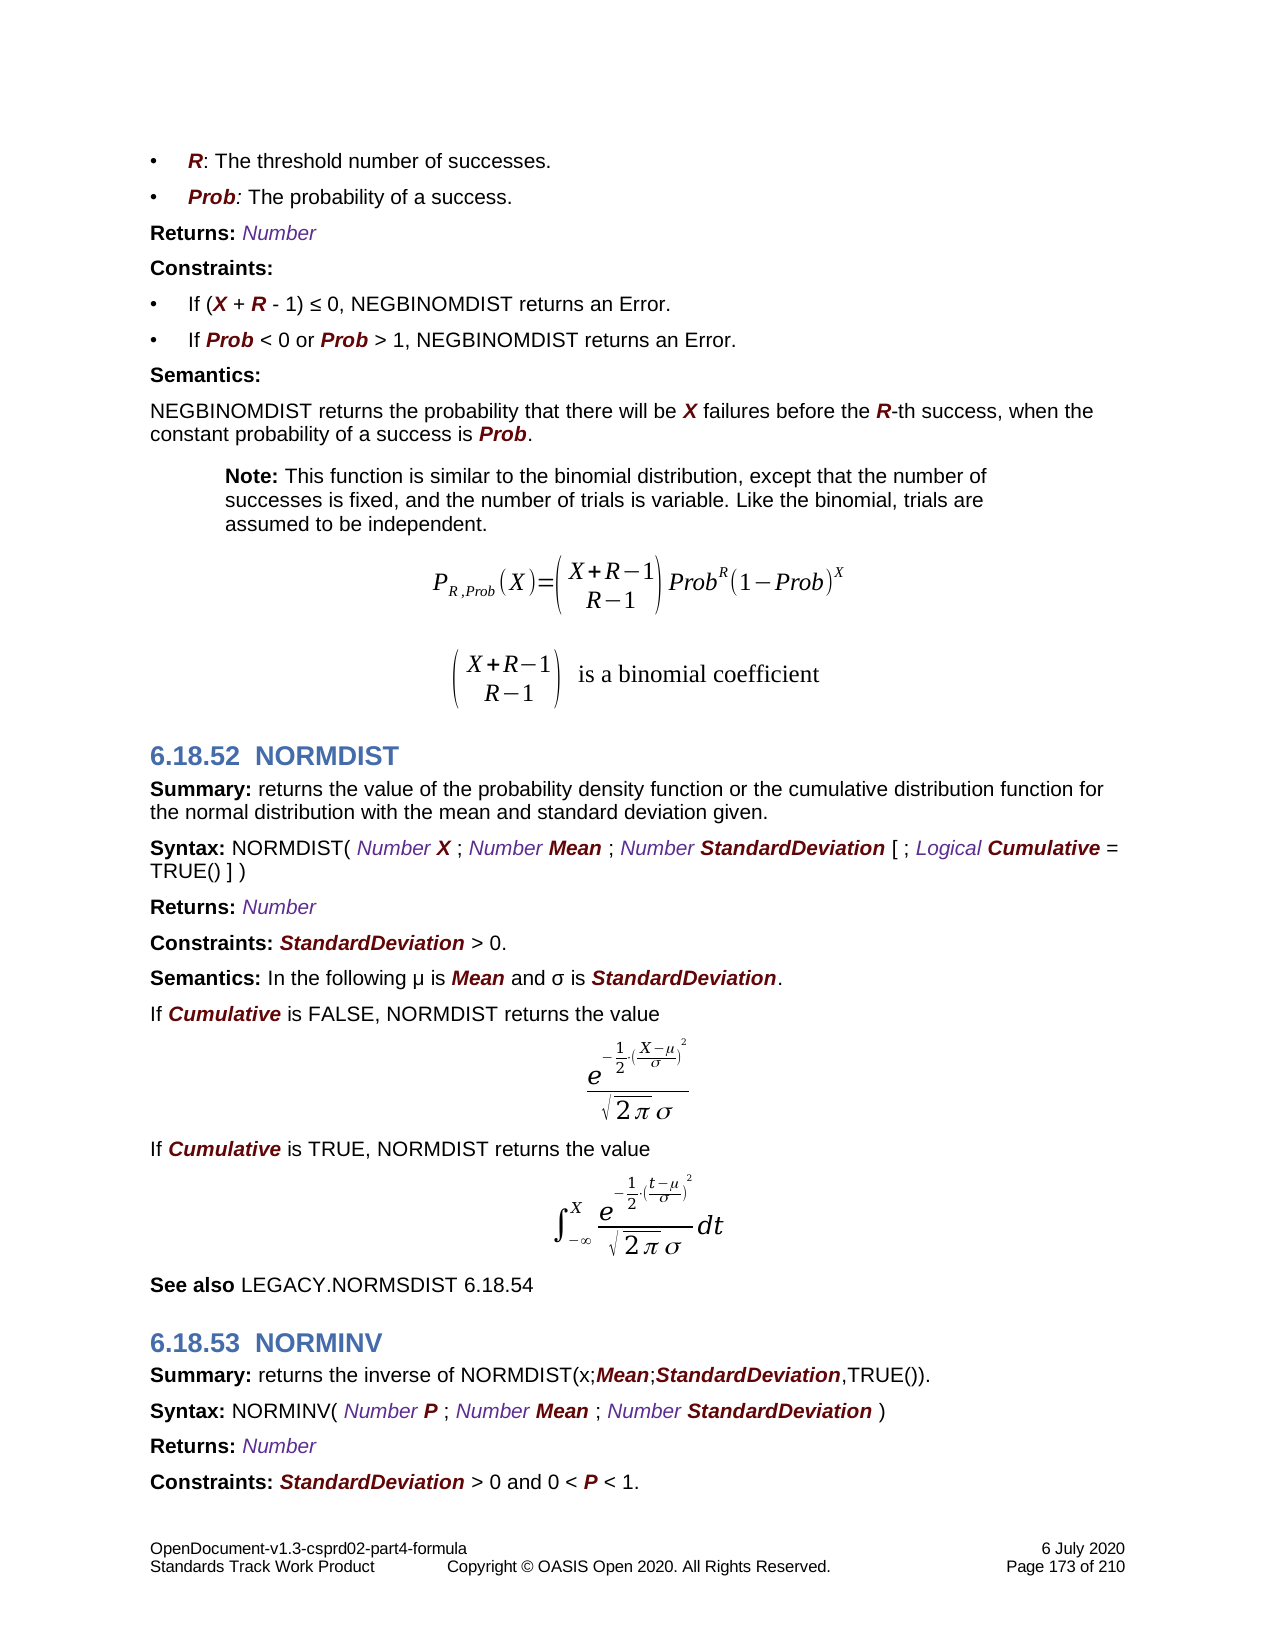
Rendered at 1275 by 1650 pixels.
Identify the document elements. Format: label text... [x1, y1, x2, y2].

text If Cumulative is FALSE, NORMDIST returns the value [150, 1002, 1125, 1026]
list If Prob < 0 or Prob > 1, NEGBINOMDIST returns an Error. [150, 328, 1125, 352]
text Semantics: In the following μ is Mean and σ is StandardDeviation. [150, 967, 1125, 990]
text Summary: returns the value of the probability density function or the cumulative distribution function for the normal distribution with the mean and standard deviation given. [150, 777, 1125, 824]
text Note: This function is similar to the binomial distribution, except that the number of successes is fixed, and the number of trials is variable. Like the binomial, trials are assumed to be independent. [225, 465, 1050, 536]
list R: The threshold number of successes. [150, 150, 1125, 173]
text Constraints: [150, 257, 1125, 280]
text Returns: Number [150, 1435, 1125, 1458]
text NEGBINOMDIST returns the probability that there will be X failures before the R-th success, when the constant probability of a success is Prob. [150, 399, 1125, 446]
text Syntax: NORMDIST( Number X ; Number Mean ; Number StandardDeviation [ ; Logical Cumulative = TRUE() ] ) [150, 836, 1125, 883]
text Summary: returns the inverse of NORMDIST(x;Mean;StandardDeviation,TRUE()). [150, 1364, 1125, 1387]
text Semantics: [150, 364, 1125, 387]
list If (X + R - 1) ≤ 0, NEGBINOMDIST returns an Error. [150, 292, 1125, 316]
text Returns: Number [150, 895, 1125, 919]
list Prob: The probability of a success. [150, 186, 1125, 209]
subtitle NORMDIST [150, 741, 1125, 771]
text Returns: Number [150, 221, 1125, 245]
text See also LEGACY.NORMSDIST 6.18.54 [150, 1273, 1125, 1297]
text Constraints: StandardDeviation > 0. [150, 931, 1125, 954]
text Syntax: NORMINV( Number P ; Number Mean ; Number StandardDeviation ) [150, 1399, 1125, 1423]
text Constraints: StandardDeviation > 0 and 0 < P < 1. [150, 1471, 1125, 1494]
subtitle NORMINV [150, 1328, 1125, 1358]
text If Cumulative is TRUE, NORMDIST returns the value [150, 1138, 1125, 1161]
